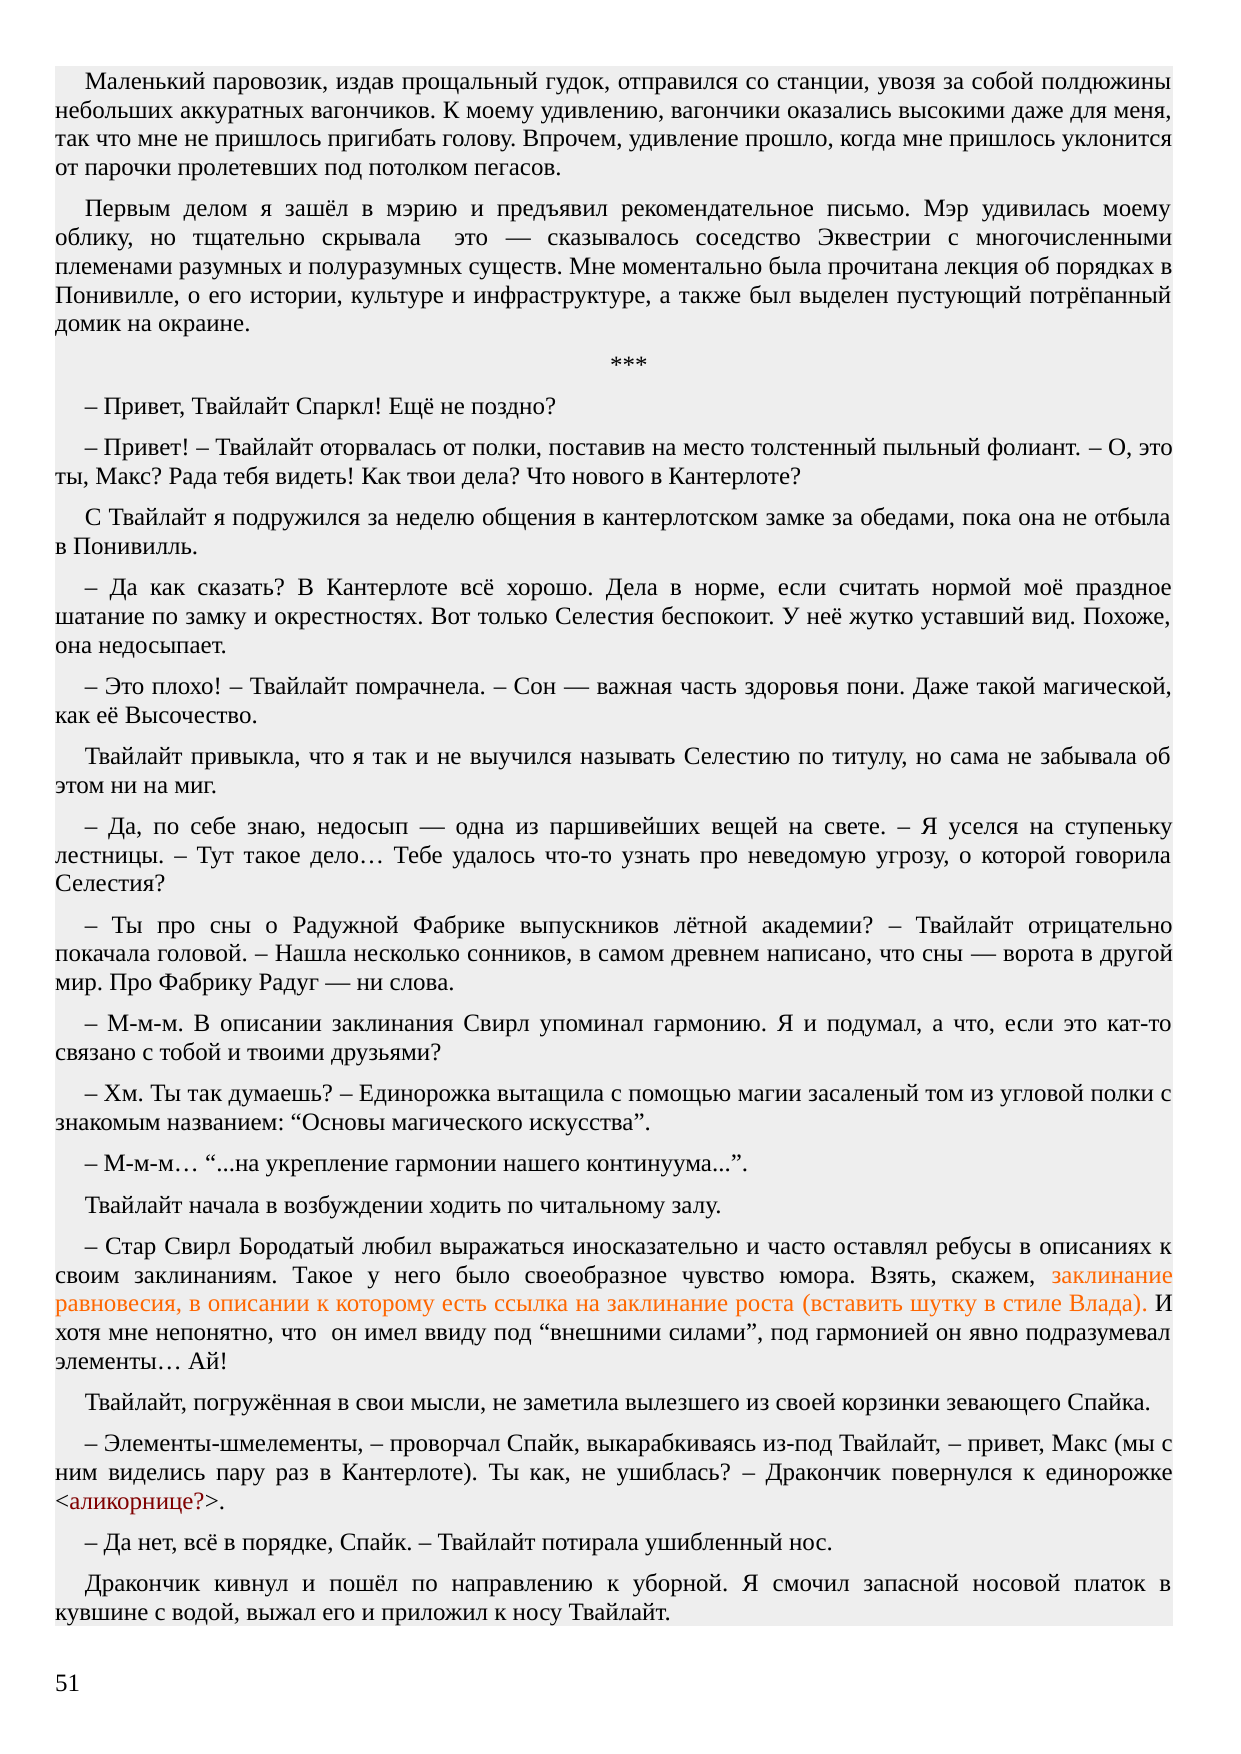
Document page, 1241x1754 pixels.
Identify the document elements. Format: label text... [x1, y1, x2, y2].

text Твайлайт привыкла, что я так и не выучился называть Селестию по титулу, но сама не забывала об этом ни на миг. [55, 741, 1173, 798]
text – Привет! – Твайлайт оторвалась от полки, поставив на место толстенный пыльный фолиант. – О, это ты, Макс? Рада тебя видеть! Как твои дела? Что нового в Кантерлоте? [55, 432, 1173, 490]
text *** [55, 350, 1173, 378]
text Маленький паровозик, издав прощальный гудок, отправился со станции, увозя за собой полдюжины небольших аккуратных вагончиков. К моему удивлению, вагончики оказались высокими даже для меня, так что мне не пришлось пригибать голову. Впрочем, удивление прошло, когда мне пришлось уклонится от парочки пролетевших под потолком пегасов. [55, 66, 1173, 181]
text Твайлайт начала в возбуждении ходить по читальному залу. [55, 1190, 1173, 1218]
text – Элементы-шмелементы, – проворчал Спайк, выкарабкиваясь из-под Твайлайт, – привет, Макс (мы с ним виделись пару раз в Кантерлоте). Ты как, не ушиблась? – Дракончик повернулся к единорожке <аликорнице?>. [55, 1428, 1173, 1515]
text Твайлайт, погружённая в свои мысли, не заметила вылезшего из своей корзинки зевающего Спайка. [55, 1387, 1173, 1416]
text – Ты про сны о Радужной Фабрике выпускников лётной академии? – Твайлайт отрицательно покачала головой. – Нашла несколько сонников, в самом древнем написано, что сны — ворота в другой мир. Про Фабрику Радуг — ни слова. [55, 910, 1173, 996]
text – Привет, Твайлайт Спаркл! Ещё не поздно? [55, 391, 1173, 420]
text Первым делом я зашёл в мэрию и предъявил рекомендательное письмо. Мэр удивилась моему облику, но тщательно скрывала это — сказывалось соседство Эквестрии с многочисленными племенами разумных и полуразумных существ. Мне моментально была прочитана лекция об порядках в Понивилле, о его истории, культуре и инфраструктуре, а также был выделен пустующий потрёпанный домик на окраине. [55, 193, 1173, 337]
text – Хм. Ты так думаешь? – Единорожка вытащила с помощью магии засаленый том из угловой полки с знакомым названием: “Основы магического искусства”. [55, 1078, 1173, 1136]
text – М-м-м. В описании заклинания Свирл упоминал гармонию. Я и подумал, а что, если это кат-то связано с тобой и твоими друзьями? [55, 1008, 1173, 1066]
text – Это плохо! – Твайлайт помрачнела. – Сон — важная часть здоровья пони. Даже такой магической, как её Высочество. [55, 671, 1173, 728]
text – М-м-м… “...на укрепление гармонии нашего континуума...”. [55, 1148, 1173, 1177]
text Дракончик кивнул и пошёл по направлению к уборной. Я смочил запасной носовой платок в кувшине с водой, выжал его и приложил к носу Твайлайт. [55, 1568, 1173, 1626]
text – Да как сказать? В Кантерлоте всё хорошо. Дела в норме, если считать нормой моё праздное шатание по замку и окрестностях. Вот только Селестия беспокоит. У неё жутко уставший вид. Похоже, она недосыпает. [55, 572, 1173, 658]
text С Твайлайт я подружился за неделю общения в кантерлотском замке за обедами, пока она не отбыла в Понивилль. [55, 502, 1173, 560]
text – Да нет, всё в порядке, Спайк. – Твайлайт потирала ушибленный нос. [55, 1527, 1173, 1556]
text – Стар Свирл Бородатый любил выражаться иносказательно и часто оставлял ребусы в описаниях к своим заклинаниям. Такое у него было своеобразное чувство юмора. Взять, скажем, заклинание равновесия, в описании к которому есть ссылка на заклинание роста (вставить шутку в стиле Влада). И хотя мне непонятно, что он имел ввиду под “внешними силами”, под гармонией он явно подразумевал элементы… Ай! [55, 1231, 1173, 1375]
text – Да, по себе знаю, недосып — одна из паршивейших вещей на свете. – Я уселся на ступеньку лестницы. – Тут такое дело… Тебе удалось что-то узнать про неведомую угрозу, о которой говорила Селестия? [55, 811, 1173, 897]
